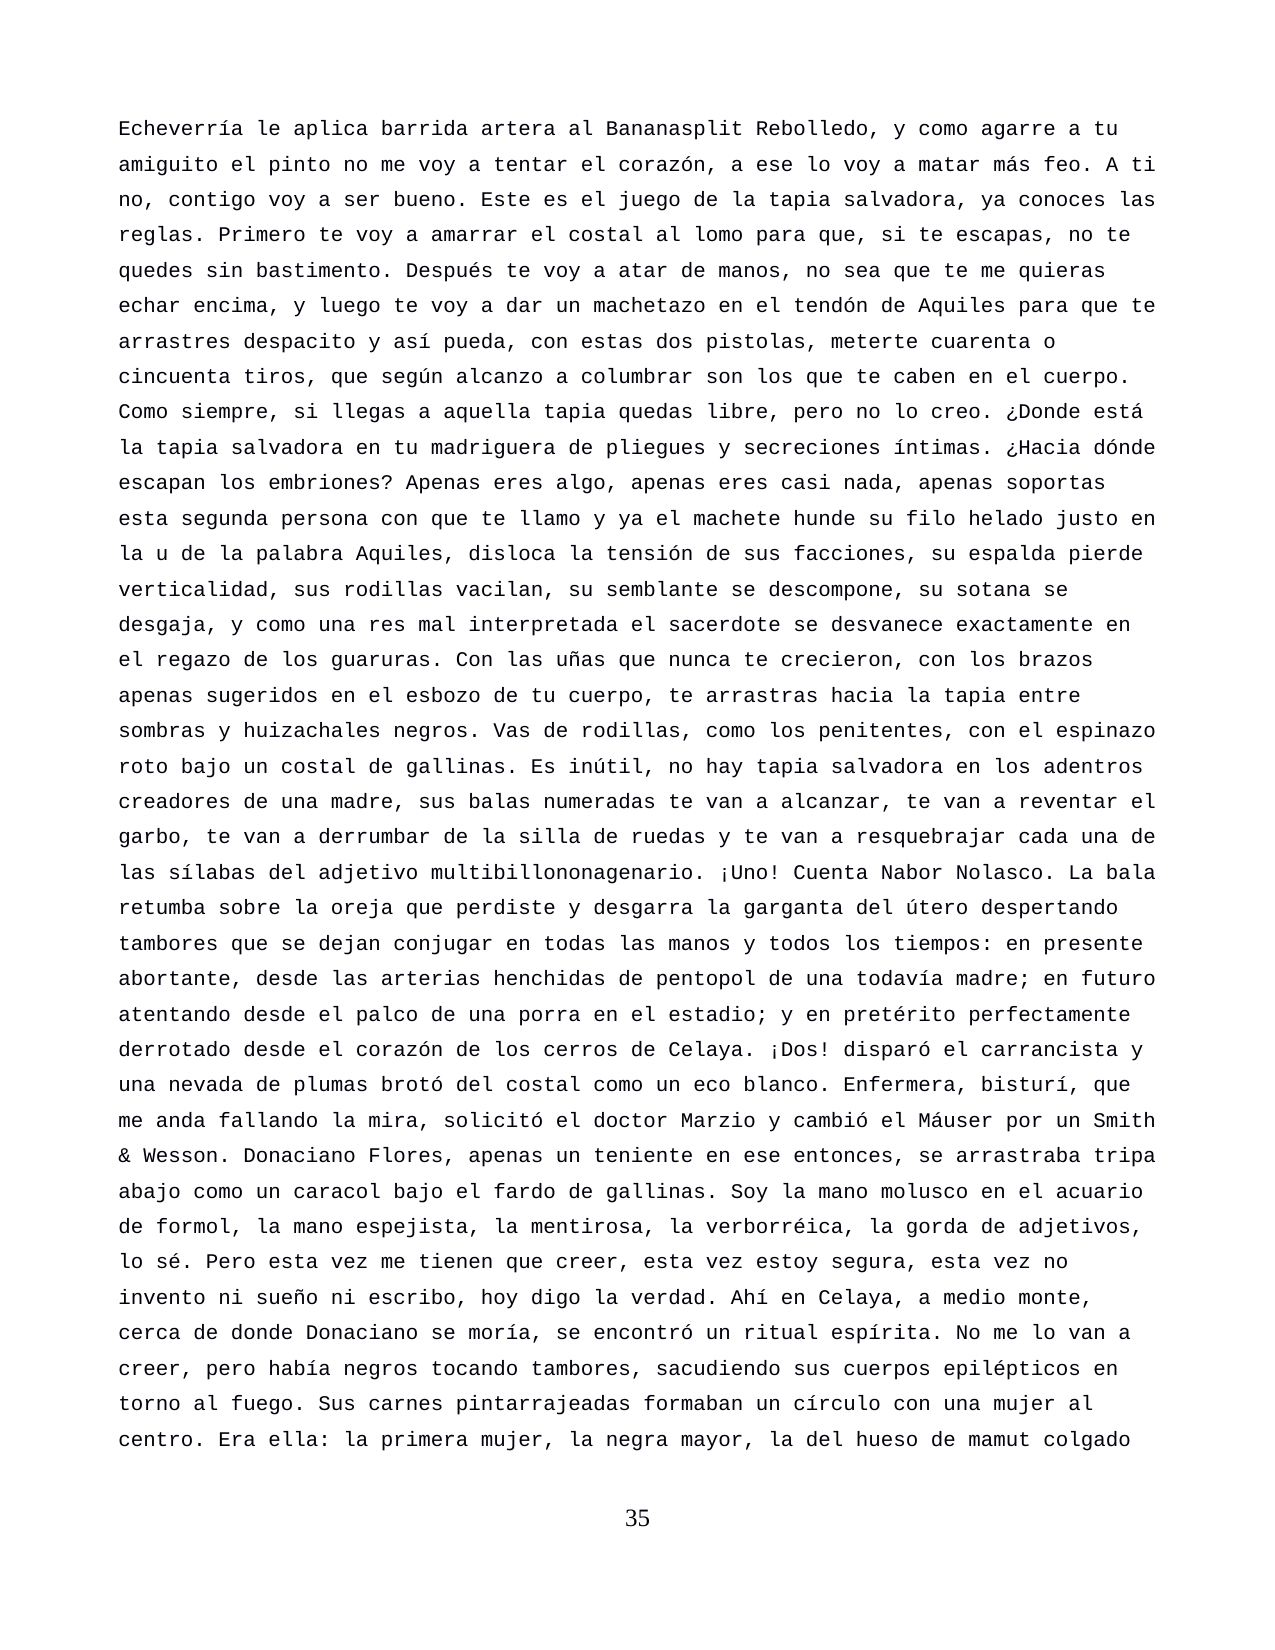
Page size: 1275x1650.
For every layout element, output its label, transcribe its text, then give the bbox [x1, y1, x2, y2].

text Echeverría le aplica barrida artera al Bananasplit Rebolledo, y como agarre a tu amiguito el pinto no me voy a tentar el corazón, a ese lo voy a matar más feo. A ti no, contigo voy a ser bueno. Este es el juego de la tapia salvadora, ya conoces las reglas. Primero te voy a amarrar el costal al lomo para que, si te escapas, no te quedes sin bastimento. Después te voy a atar de manos, no sea que te me quieras echar encima, y luego te voy a dar un machetazo en el tendón de Aquiles para que te arrastres despacito y así pueda, con estas dos pistolas, meterte cuarenta o cincuenta tiros, que según alcanzo a columbrar son los que te caben en el cuerpo. Como siempre, si llegas a aquella tapia quedas libre, pero no lo creo. ¿Donde está la tapia salvadora en tu madriguera de pliegues y secreciones íntimas. ¿Hacia dónde escapan los embriones? Apenas eres algo, apenas eres casi nada, apenas soportas esta segunda persona con que te llamo y ya el machete hunde su filo helado justo en la u de la palabra Aquiles, disloca la tensión de sus facciones, su espalda pierde verticalidad, sus rodillas vacilan, su semblante se descompone, su sotana se desgaja, y como una res mal interpretada el sacerdote se desvanece exactamente en el regazo de los guaruras. Con las uñas que nunca te crecieron, con los brazos apenas sugeridos en el esbozo de tu cuerpo, te arrastras hacia la tapia entre sombras y huizachales negros. Vas de rodillas, como los penitentes, con el espinazo roto bajo un costal de gallinas. Es inútil, no hay tapia salvadora en los adentros creadores de una madre, sus balas numeradas te van a alcanzar, te van a reventar el garbo, te van a derrumbar de la silla de ruedas y te van a resquebrajar cada una de las sílabas del adjetivo multibillononagenario. ¡Uno! Cuenta Nabor Nolasco. La bala retumba sobre la oreja que perdiste y desgarra la garganta del útero despertando tambores que se dejan conjugar en todas las manos y todos los tiempos: en presente abortante, desde las arterias henchidas de pentopol de una todavía madre; en futuro atentando desde el palco de una porra en el estadio; y en pretérito perfectamente derrotado desde el corazón de los cerros de Celaya. ¡Dos! disparó el carrancista y una nevada de plumas brotó del costal como un eco blanco. Enfermera, bisturí, que me anda fallando la mira, solicitó el doctor Marzio y cambió el Máuser por un Smith & Wesson. Donaciano Flores, apenas un teniente en ese entonces, se arrastraba tripa abajo como un caracol bajo el fardo de gallinas. Soy la mano molusco en el acuario de formol, la mano espejista, la mentirosa, la verborréica, la gorda de adjetivos, lo sé. Pero esta vez me tienen que creer, esta vez estoy segura, esta vez no invento ni sueño ni escribo, hoy digo la verdad. Ahí en Celaya, a medio monte, cerca de donde Donaciano se moría, se encontró un ritual espírita. No me lo van a creer, pero había negros tocando tambores, sacudiendo sus cuerpos epilépticos en torno al fuego. Sus carnes pintarrajeadas formaban un círculo con una mujer al centro. Era ella: la primera mujer, la negra mayor, la del hueso de mamut colgado [118, 118, 1157, 1452]
